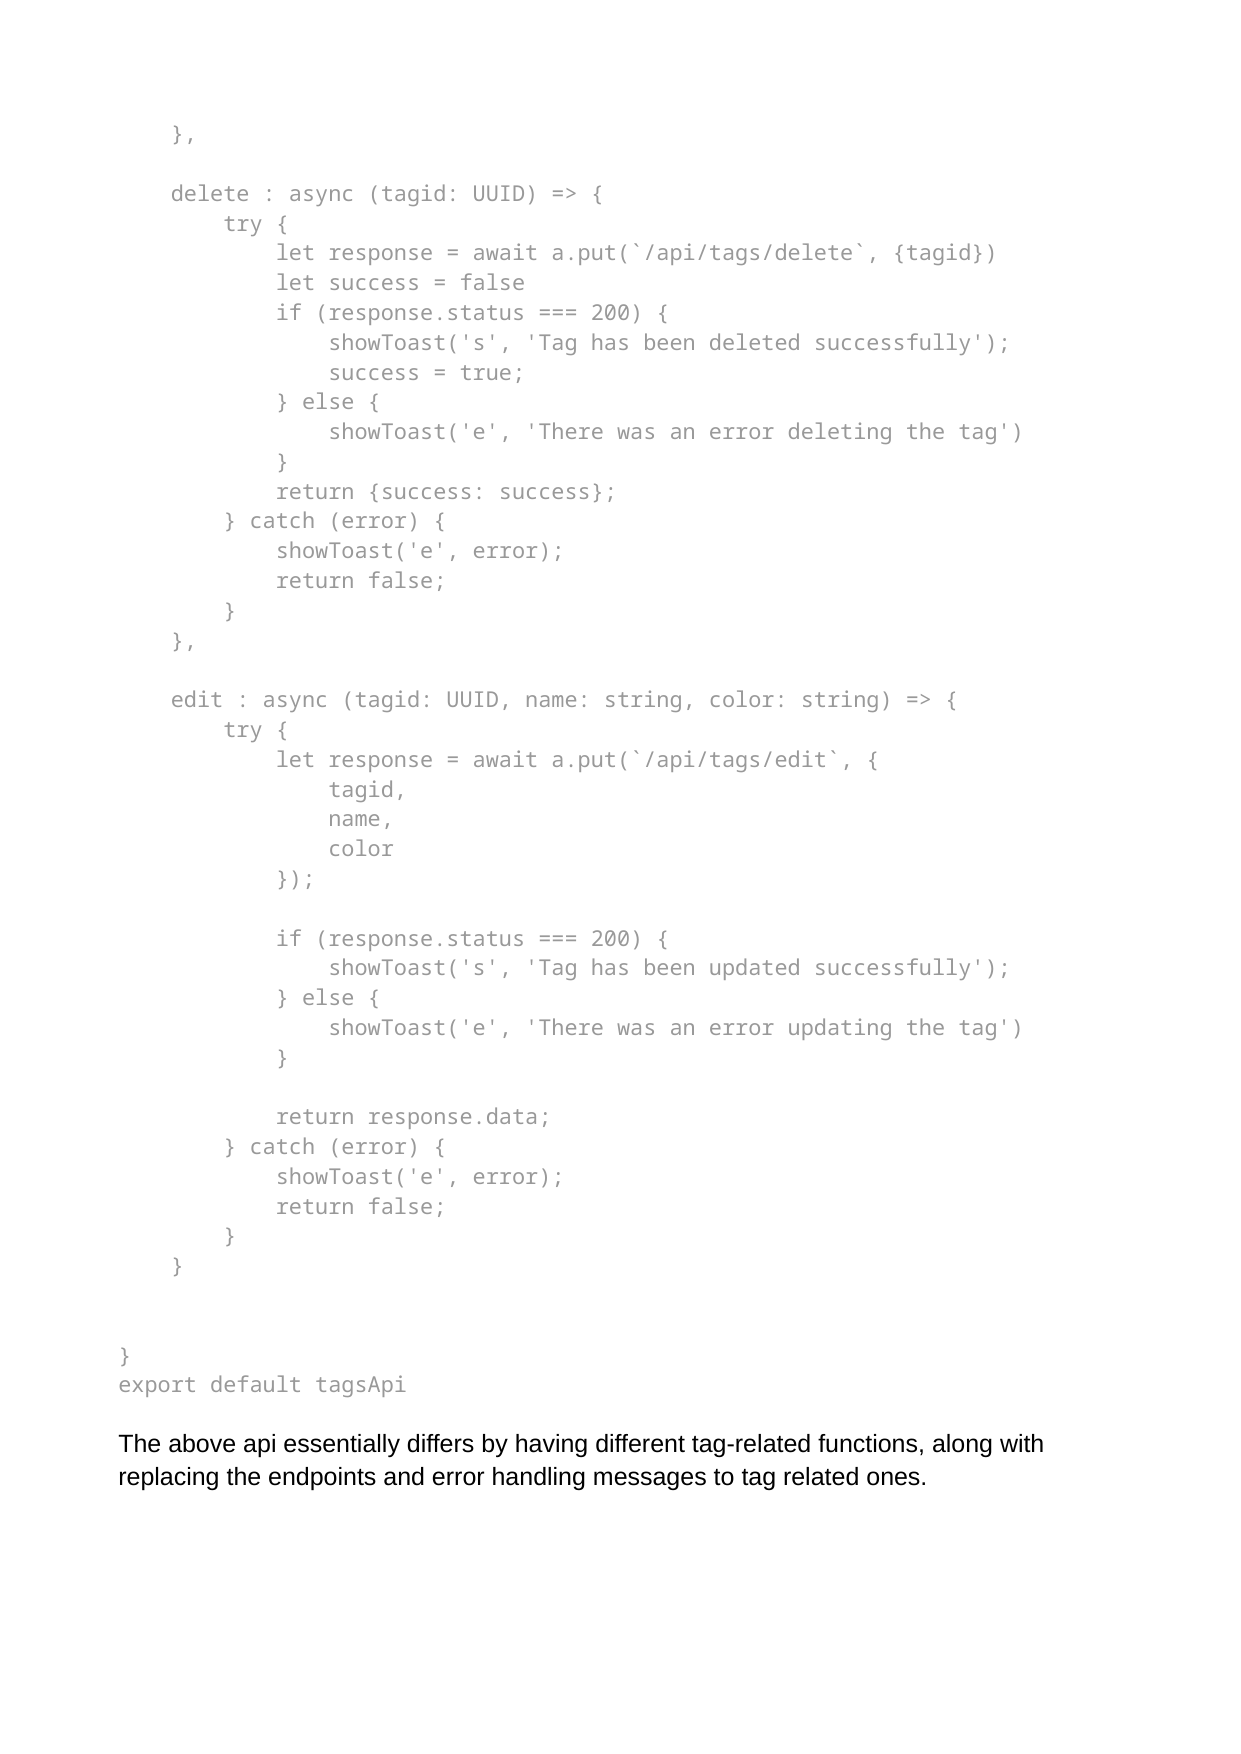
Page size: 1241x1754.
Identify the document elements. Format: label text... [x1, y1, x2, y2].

text }, [118, 624, 1122, 654]
text showToast('e', 'There was an error deleting the tag') [118, 416, 1122, 446]
text edit : async (tagid: UUID, name: string, color: string) => { [118, 684, 1122, 714]
text return {success: success}; [118, 476, 1122, 505]
text } [118, 446, 1122, 476]
text try { [118, 714, 1122, 744]
text if (response.status === 200) { [118, 922, 1122, 952]
text delete : async (tagid: UUID) => { [118, 178, 1122, 207]
text } [118, 1042, 1122, 1071]
text } else { [118, 982, 1122, 1012]
text export default tagsApi [118, 1369, 1122, 1399]
text } [118, 1339, 1122, 1369]
text showToast('s', 'Tag has been deleted successfully'); [118, 327, 1122, 356]
text } [118, 595, 1122, 624]
text showToast('e', 'There was an error updating the tag') [118, 1012, 1122, 1042]
text let success = false [118, 267, 1122, 297]
text showToast('s', 'Tag has been updated successfully'); [118, 952, 1122, 982]
text } [118, 1220, 1122, 1250]
text The above api essentially differs by having different tag-related functions, along with replacing the endpoints and error handling messages to tag related ones. [118, 1429, 1122, 1491]
text let response = await a.put(`/api/tags/delete`, {tagid}) [118, 237, 1122, 267]
text return response.data; [118, 1101, 1122, 1131]
text try { [118, 207, 1122, 237]
text success = true; [118, 356, 1122, 386]
text let response = await a.put(`/api/tags/edit`, { [118, 744, 1122, 773]
text showToast('e', error); [118, 535, 1122, 565]
text return false; [118, 565, 1122, 595]
text color [118, 833, 1122, 863]
text return false; [118, 1191, 1122, 1220]
text name, [118, 803, 1122, 833]
text }); [118, 863, 1122, 893]
text showToast('e', error); [118, 1161, 1122, 1191]
text } else { [118, 386, 1122, 416]
text tagid, [118, 773, 1122, 803]
text } [118, 1250, 1122, 1280]
text }, [118, 118, 1122, 148]
text } catch (error) { [118, 1131, 1122, 1161]
text } catch (error) { [118, 505, 1122, 535]
text if (response.status === 200) { [118, 297, 1122, 327]
